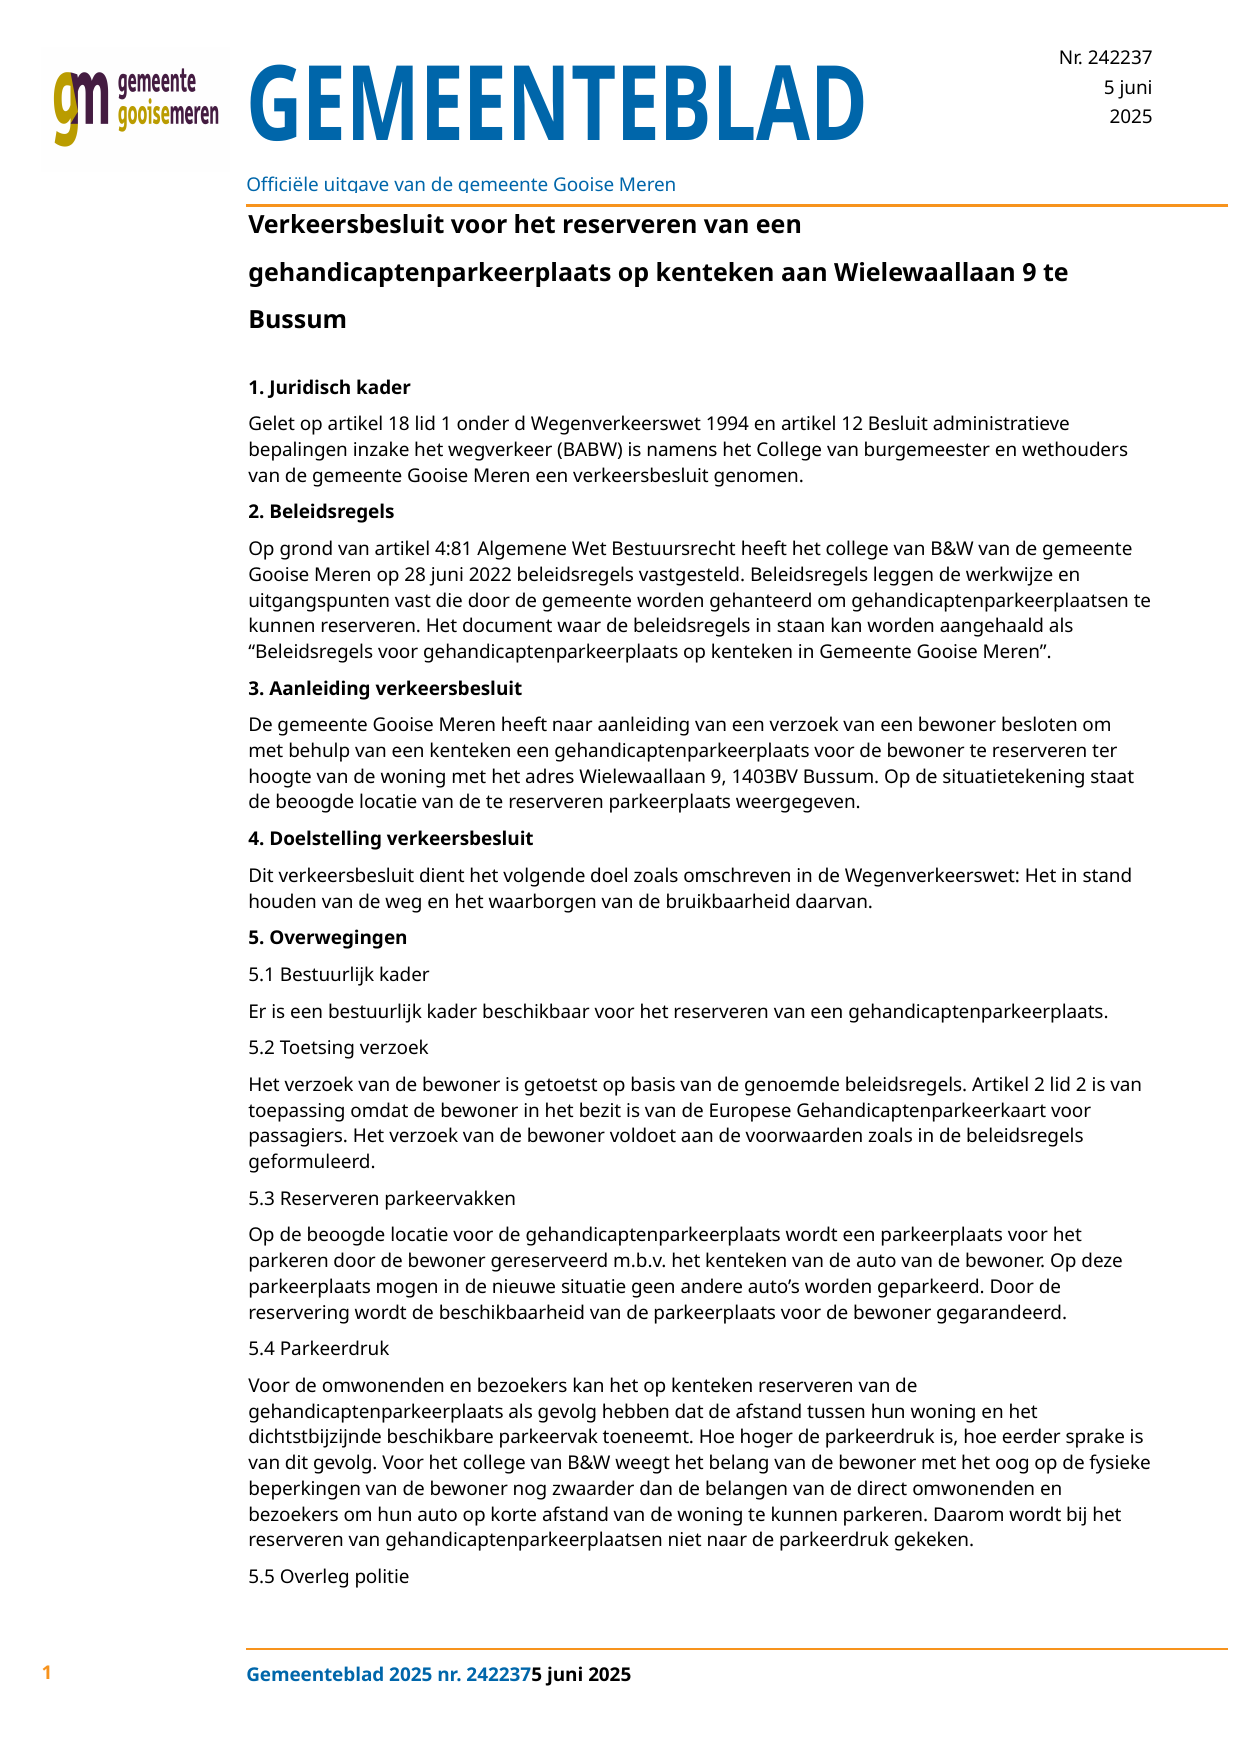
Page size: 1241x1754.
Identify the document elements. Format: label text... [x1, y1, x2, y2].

picture [41, 47, 231, 172]
text Dit verkeersbesluit dient het volgende doel zoals omschreven in de Wegenverkeerswet: Het in stand houden van de weg en het waarborgen van de bruikbaarheid daarvan. [248, 862, 1152, 913]
text 2. Beleidsregels [248, 499, 1152, 524]
text Gelet op artikel 18 lid 1 onder d Wegenverkeerswet 1994 en artikel 12 Besluit administratieve bepalingen inzake het wegverkeer (BABW) is namens het College van burgemeester en wethouders van de gemeente Gooise Meren een verkeersbesluit genomen. [248, 411, 1152, 488]
text 5.2 Toetsing verzoek [248, 1034, 1152, 1060]
text 5. Overwegingen [248, 924, 1152, 950]
text Voor de omwonenden en bezoekers kan het op kenteken reserveren van de gehandicaptenparkeerplaats als gevolg hebben dat de afstand tussen hun woning en het dichtstbijzijnde beschikbare parkeervak toeneemt. Hoe hoger de parkeerdruk is, hoe eerder sprake is van dit gevolg. Voor het college van B&W weegt het belang van de bewoner met het oog op de fysieke beperkingen van de bewoner nog zwaarder dan de belangen van de direct omwonenden en bezoekers om hun auto op korte afstand van de woning te kunnen parkeren. Daarom wordt bij het reserveren van gehandicaptenparkeerplaatsen niet naar de parkeerdruk gekeken. [248, 1372, 1152, 1552]
text 3. Aanleiding verkeersbesluit [248, 675, 1152, 701]
text 1. Juridisch kader [248, 374, 1152, 399]
text 4. Doelstelling verkeersbesluit [248, 825, 1152, 851]
text 5.4 Parkeerdruk [248, 1336, 1152, 1361]
text Verkeersbesluit voor het reserveren van een gehandicaptenparkeerplaats op kenteken aan Wielewaallaan 9 te Bussum [248, 207, 1152, 336]
text 5.3 Reserveren parkeervakken [248, 1185, 1152, 1211]
text Er is een bestuurlijk kader beschikbaar voor het reserveren van een gehandicaptenparkeerplaats. [248, 998, 1152, 1023]
text Het verzoek van de bewoner is getoetst op basis van de genoemde beleidsregels. Artikel 2 lid 2 is van toepassing omdat de bewoner in het bezit is van de Europese Gehandicaptenparkeerkaart voor passagiers. Het verzoek van de bewoner voldoet aan de voorwaarden zoals in de beleidsregels geformuleerd. [248, 1071, 1152, 1174]
text 5.1 Bestuurlijk kader [248, 961, 1152, 987]
text De gemeente Gooise Meren heeft naar aanleiding van een verzoek van een bewoner besloten om met behulp van een kenteken een gehandicaptenparkeerplaats voor de bewoner te reserveren ter hoogte van de woning met het adres Wielewaallaan 9, 1403BV Bussum. Op de situatietekening staat de beoogde locatie van de te reserveren parkeerplaats weergegeven. [248, 712, 1152, 814]
text Op grond van artikel 4:81 Algemene Wet Bestuursrecht heeft het college van B&W van de gemeente Gooise Meren op 28 juni 2022 beleidsregels vastgesteld. Beleidsregels leggen de werkwijze en uitgangspunten vast die door de gemeente worden gehanteerd om gehandicaptenparkeerplaatsen te kunnen reserveren. Het document waar de beleidsregels in staan kan worden aangehaald als “Beleidsregels voor gehandicaptenparkeerplaats op kenteken in Gemeente Gooise Meren”. [248, 535, 1152, 664]
text Op de beoogde locatie voor de gehandicaptenparkeerplaats wordt een parkeerplaats voor het parkeren door de bewoner gereserveerd m.b.v. het kenteken van de auto van de bewoner. Op deze parkeerplaats mogen in de nieuwe situatie geen andere auto’s worden geparkeerd. Door de reservering wordt de beschikbaarheid van de parkeerplaats voor de bewoner gegarandeerd. [248, 1222, 1152, 1324]
text 5.5 Overleg politie [248, 1563, 1152, 1589]
